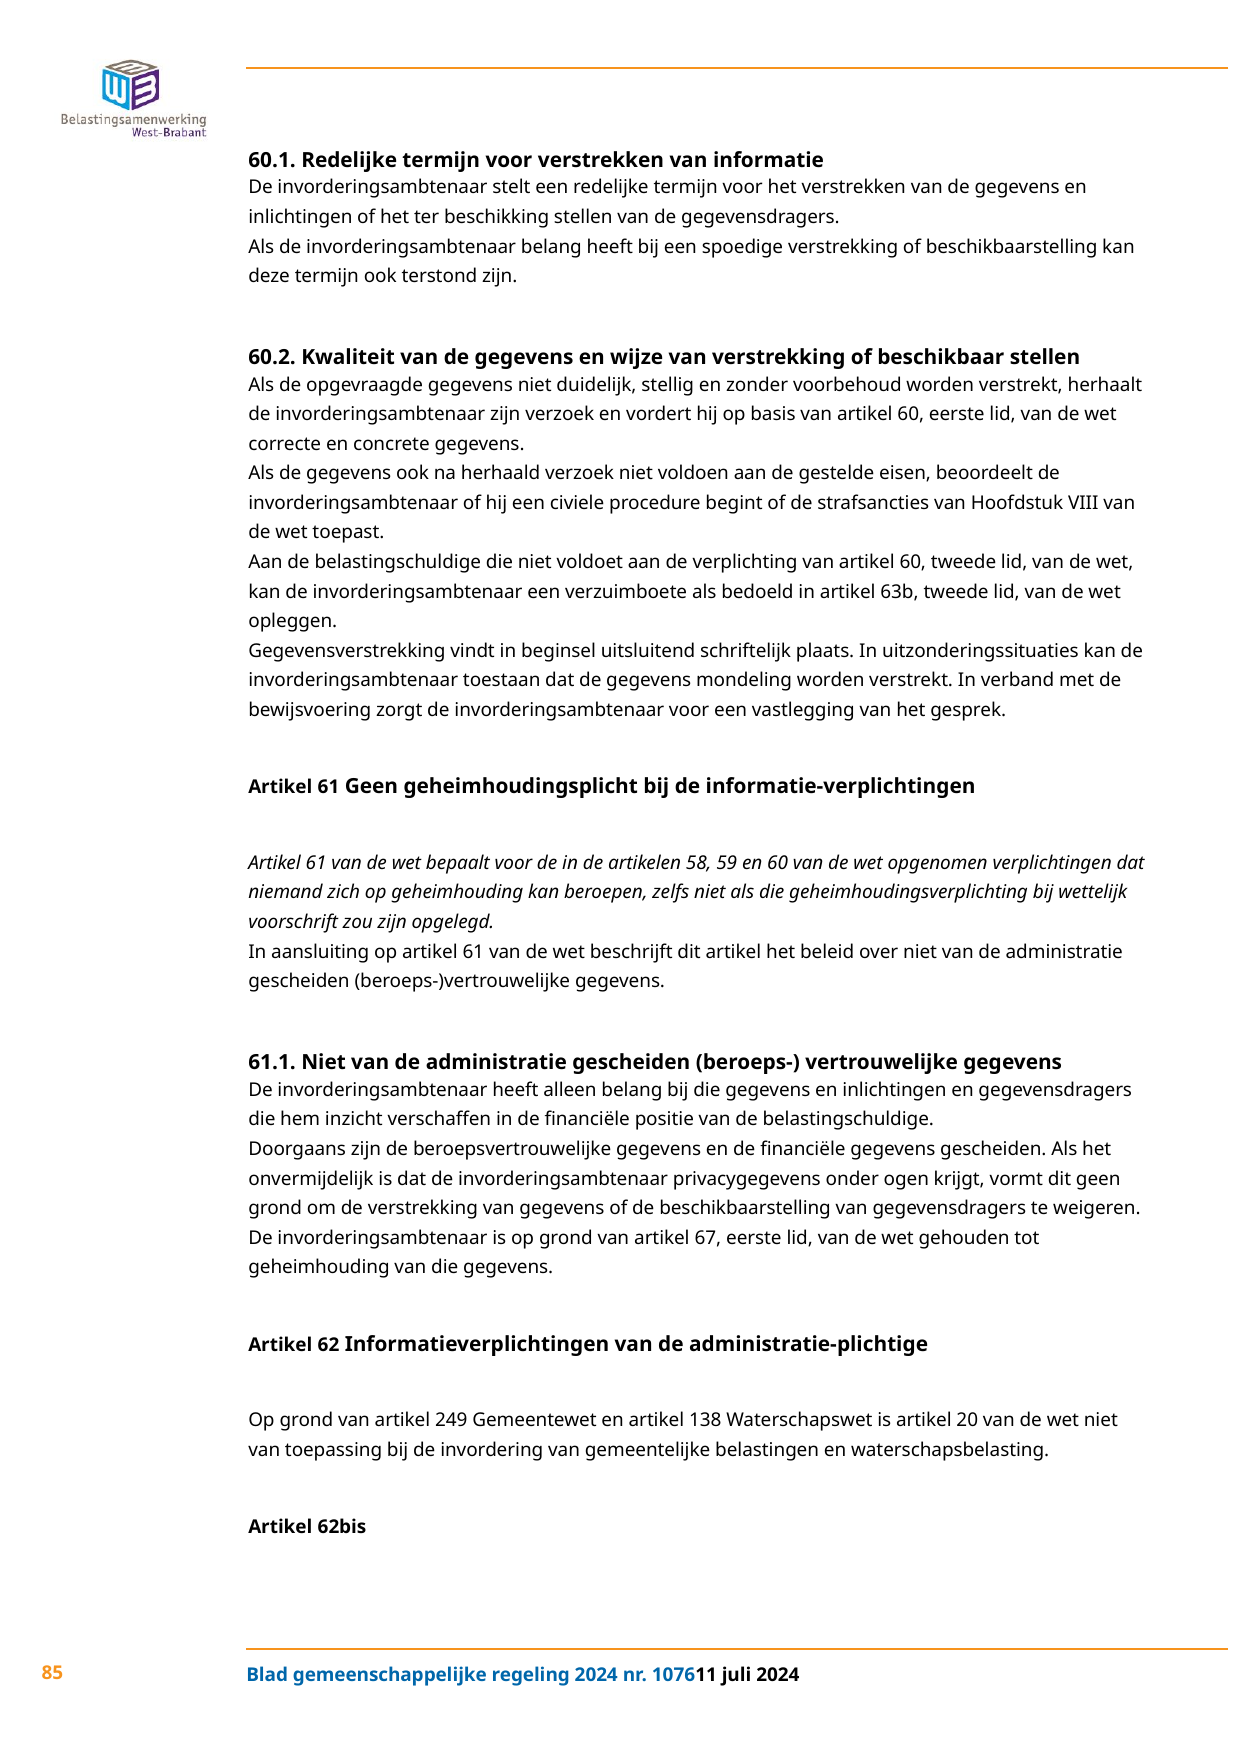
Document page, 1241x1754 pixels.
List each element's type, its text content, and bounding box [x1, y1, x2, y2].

text 60.2. Kwaliteit van de gegevens en wijze van verstrekking of beschikbaar stellen [248, 342, 1152, 371]
text 61.1. Niet van de administratie gescheiden (beroeps-) vertrouwelijke gegevens [248, 1047, 1152, 1076]
picture [41, 47, 231, 172]
text Artikel 62 Informatieverplichtingen van de administratie-plichtige [248, 1329, 1152, 1357]
text Aan de belastingschuldige die niet voldoet aan de verplichting van artikel 60, tweede lid, van de wet, kan de invorderingsambtenaar een verzuimboete als bedoeld in artikel 63b, tweede lid, van de wet opleggen. [248, 548, 1152, 633]
text In aansluiting op artikel 61 van de wet beschrijft dit artikel het beleid over niet van de administratie gescheiden (beroeps-)vertrouwelijke gegevens. [248, 938, 1152, 993]
text Op grond van artikel 249 Gemeentewet en artikel 138 Waterschapswet is artikel 20 van de wet niet van toepassing bij de invordering van gemeentelijke belastingen en waterschapsbelasting. [248, 1406, 1152, 1462]
text Artikel 61 van de wet bepaalt voor de in de artikelen 58, 59 en 60 van de wet opgenomen verplichtingen dat niemand zich op geheimhouding kan beroepen, zelfs niet als die geheimhoudingsverplichting bij wettelijk voorschrift zou zijn opgelegd. [248, 849, 1152, 934]
text 60.1. Redelijke termijn voor verstrekken van informatie [248, 145, 1152, 174]
text Artikel 62bis [248, 1511, 1152, 1539]
text Als de gegevens ook na herhaald verzoek niet voldoen aan de gestelde eisen, beoordeelt de invorderingsambtenaar of hij een civiele procedure begint of de strafsancties van Hoofdstuk VIII van de wet toepast. [248, 459, 1152, 544]
text Gegevensverstrekking vindt in beginsel uitsluitend schriftelijk plaats. In uitzonderingssituaties kan de invorderingsambtenaar toestaan dat de gegevens mondeling worden verstrekt. In verband met de bewijsvoering zorgt de invorderingsambtenaar voor een vastlegging van het gesprek. [248, 637, 1152, 722]
text De invorderingsambtenaar heeft alleen belang bij die gegevens en inlichtingen en gegevensdragers die hem inzicht verschaffen in de financiële positie van de belastingschuldige. [248, 1076, 1152, 1131]
text De invorderingsambtenaar stelt een redelijke termijn voor het verstrekken van de gegevens en inlichtingen of het ter beschikking stellen van de gegevensdragers. [248, 174, 1152, 229]
text Als de invorderingsambtenaar belang heeft bij een spoedige verstrekking of beschikbaarstelling kan deze termijn ook terstond zijn. [248, 233, 1152, 288]
text Als de opgevraagde gegevens niet duidelijk, stellig en zonder voorbehoud worden verstrekt, herhaalt de invorderingsambtenaar zijn verzoek en vordert hij op basis van artikel 60, eerste lid, van de wet correcte en concrete gegevens. [248, 371, 1152, 456]
text Artikel 61 Geen geheimhoudingsplicht bij de informatie-verplichtingen [248, 771, 1152, 800]
text Doorgaans zijn de beroepsvertrouwelijke gegevens en de financiële gegevens gescheiden. Als het onvermijdelijk is dat de invorderingsambtenaar privacygegevens onder ogen krijgt, vormt dit geen grond om de verstrekking van gegevens of de beschikbaarstelling van gegevensdragers te weigeren. De invorderingsambtenaar is op grond van artikel 67, eerste lid, van de wet gehouden tot geheimhouding van die gegevens. [248, 1135, 1152, 1279]
